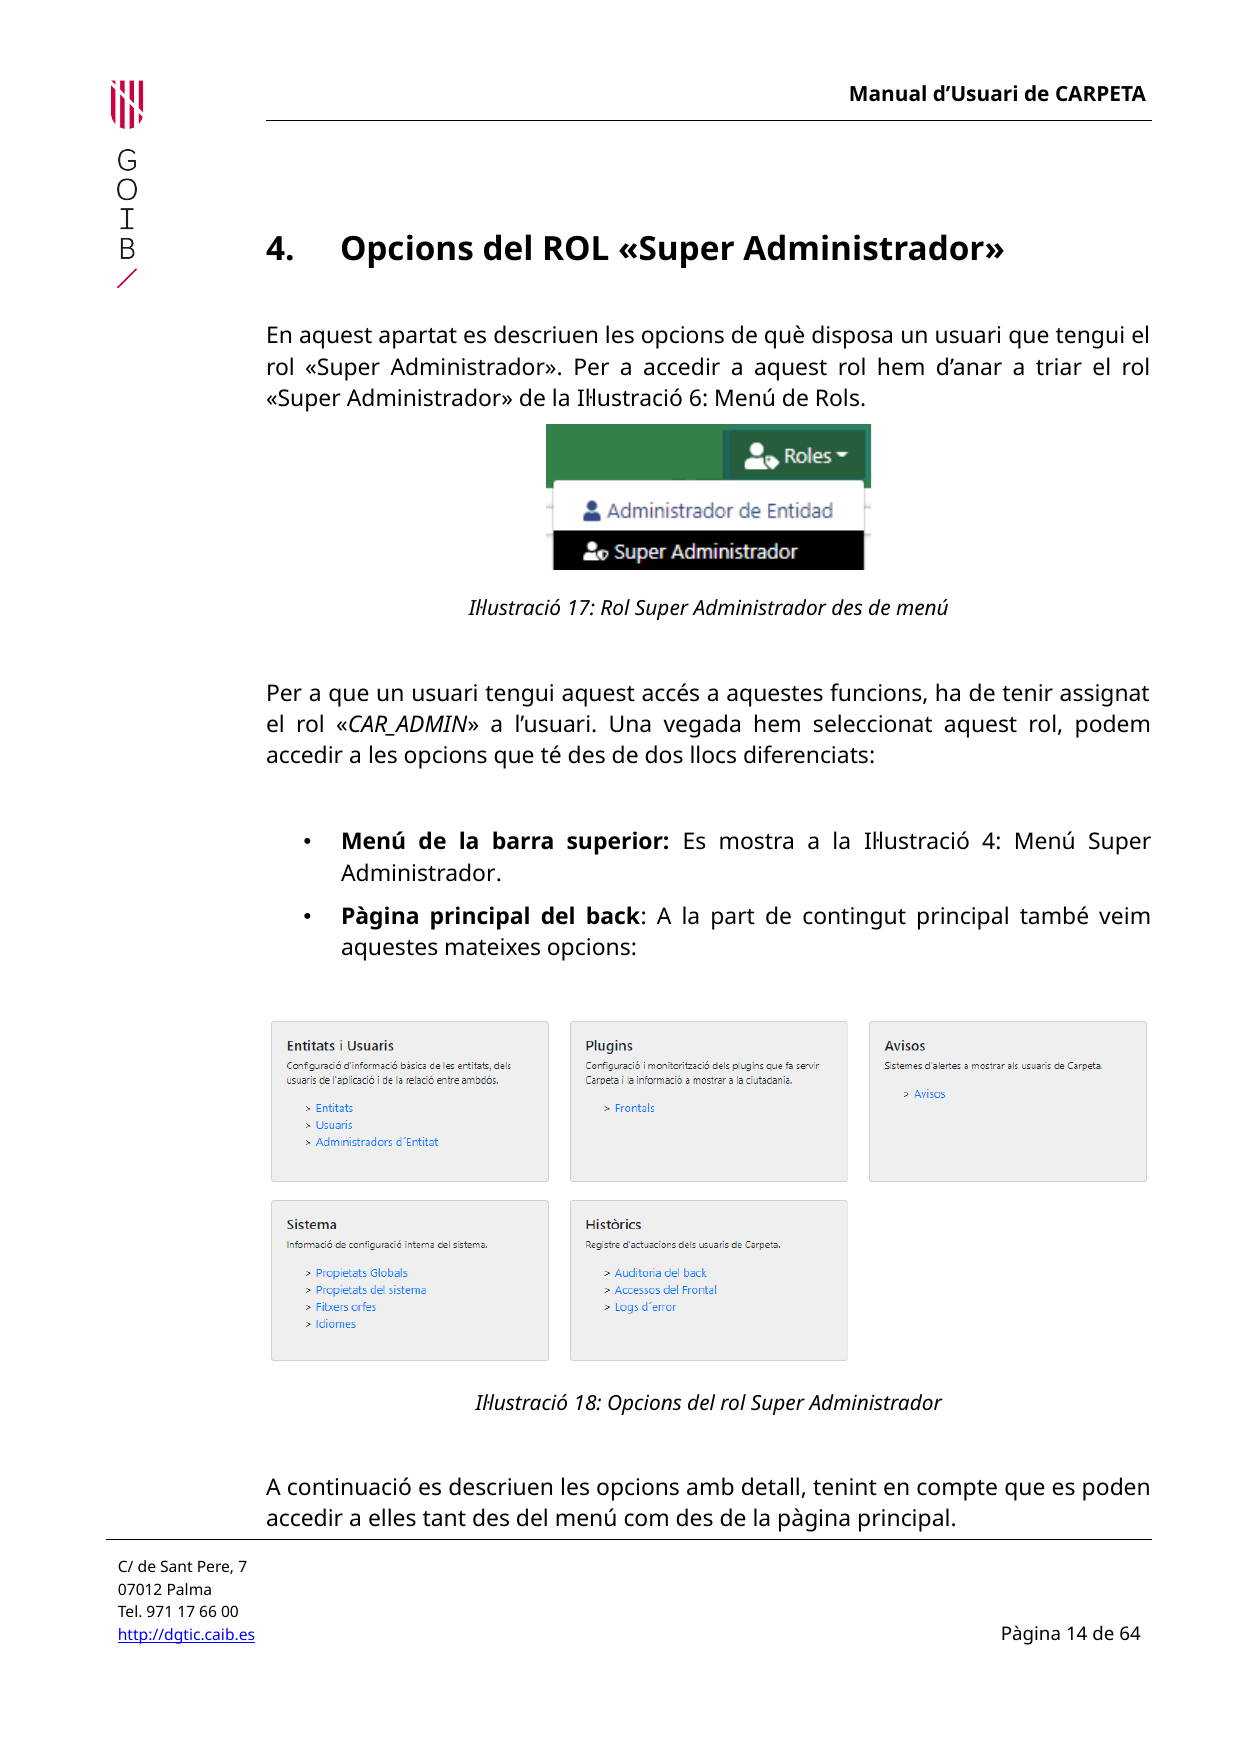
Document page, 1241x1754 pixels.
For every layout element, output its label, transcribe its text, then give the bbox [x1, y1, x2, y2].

subtitle Opcions del ROL «Super Administrador» [266, 224, 1152, 270]
list A continuació es descriuen les opcions amb detall, tenint en compte que es poden accedir a elles tant des del menú com des de la pàgina principal. [266, 1471, 1152, 1533]
picture [546, 424, 872, 570]
picture [265, 1016, 1152, 1365]
list Menú de la barra superior: Es mostra a la Il·lustració 4: Menú Super Administrador. [303, 825, 1152, 888]
list Per a que un usuari tengui aquest accés a aquestes funcions, ha de tenir assignat el rol «CAR_ADMIN» a l’usuari. Una vegada hem seleccionat aquest rol, podem accedir a les opcions que té des de dos llocs diferenciats: [266, 677, 1152, 771]
list En aquest apartat es descriuen les opcions de què disposa un usuari que tengui el rol «Super Administrador». Per a accedir a aquest rol hem d’anar a triar el rol «Super Administrador» de la Il·lustració 6: Menú de Rols. [266, 319, 1152, 413]
list Pàgina principal del back: A la part de contingut principal també veim aquestes mateixes opcions: [303, 899, 1152, 962]
picture [82, 57, 172, 319]
text Il·lustració 18: Opcions del rol Super Administrador [266, 1365, 1152, 1416]
text Il·lustració 17: Rol Super Administrador des de menú [266, 570, 1152, 622]
